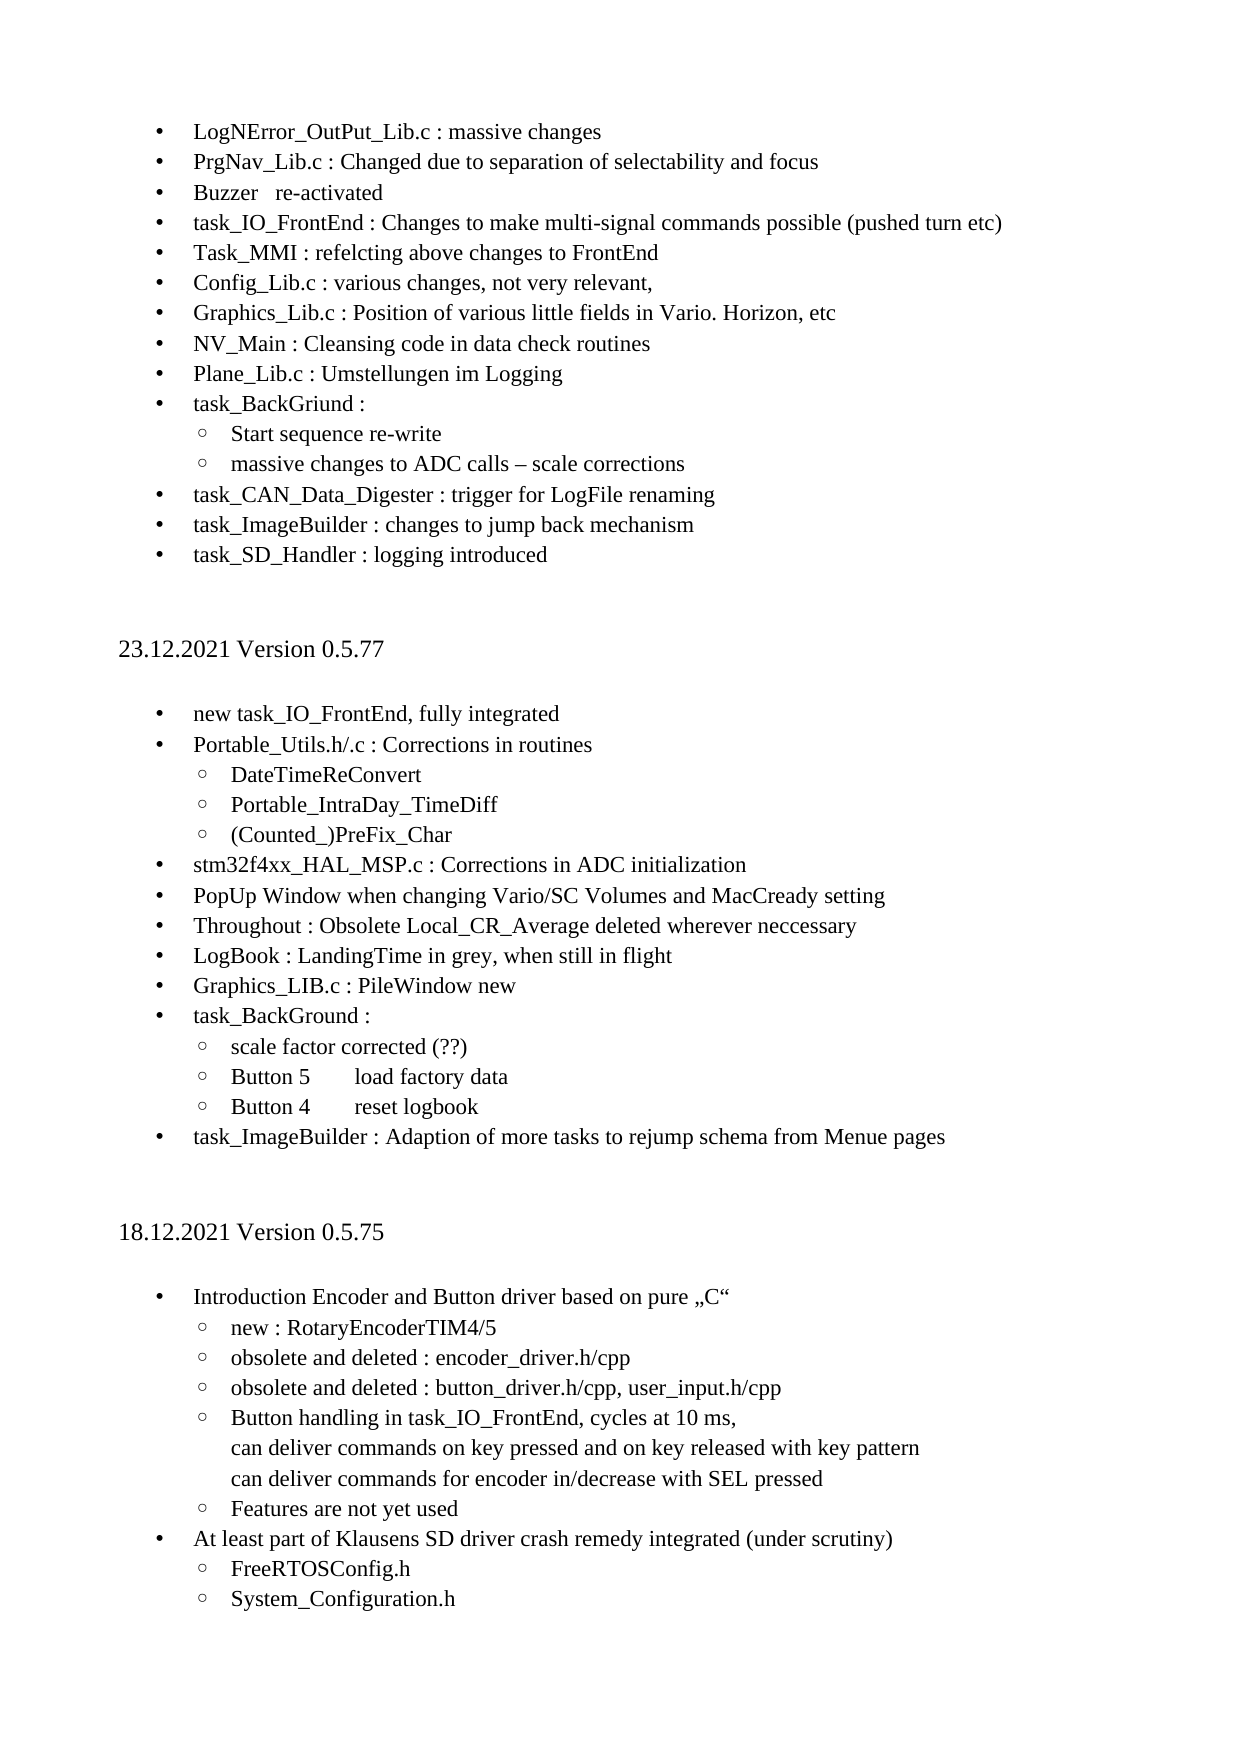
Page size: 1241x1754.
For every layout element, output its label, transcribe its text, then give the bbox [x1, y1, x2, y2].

list DateTimeReConvert [193, 761, 1122, 787]
list Introduction Encoder and Button driver based on pure „C“ [156, 1283, 1122, 1310]
list Button 4 reset logbook [193, 1093, 1122, 1119]
list obsolete and deleted : encoder_driver.h/cpp [193, 1344, 1122, 1370]
list Graphics_LIB.c : PileWindow new [156, 972, 1122, 999]
list FreeRTOSConfig.h [193, 1555, 1122, 1582]
list task_ImageBuilder : changes to jump back mechanism [156, 511, 1122, 537]
list task_BackGround : [156, 1003, 1122, 1029]
list massive changes to ADC calls – scale corrections [193, 450, 1122, 477]
list System_Configuration.h [193, 1585, 1122, 1612]
list PopUp Window when changing Vario/SC Volumes and MacCready setting [156, 882, 1122, 908]
list obsolete and deleted : button_driver.h/cpp, user_input.h/cpp [193, 1374, 1122, 1400]
list Buzzer re-activated [156, 178, 1122, 205]
list task_ImageBuilder : Adaption of more tasks to rejump schema from Menue pages [156, 1123, 1122, 1183]
list LogNError_OutPut_Lib.c : massive changes [156, 118, 1122, 144]
list NV_Main : Cleansing code in data check routines [156, 329, 1122, 356]
list Config_Lib.c : various changes, not very relevant, [156, 269, 1122, 296]
text 18.12.2021 Version 0.5.75 [118, 1217, 1122, 1246]
list new : RotaryEncoderTIM4/5 [193, 1313, 1122, 1340]
list Portable_IntraDay_TimeDiff [193, 791, 1122, 817]
list new task_IO_FrontEnd, fully integrated [156, 701, 1122, 727]
list Start sequence re-write [193, 420, 1122, 447]
text 23.12.2021 Version 0.5.77 [118, 634, 1122, 663]
list Task_MMI : refelcting above changes to FrontEnd [156, 239, 1122, 265]
list Features are not yet used [193, 1495, 1122, 1521]
list Graphics_Lib.c : Position of various little fields in Vario. Horizon, etc [156, 299, 1122, 326]
list At least part of Klausens SD driver crash remedy integrated (under scrutiny) [156, 1525, 1122, 1551]
list Throughout : Obsolete Local_CR_Average deleted wherever neccessary [156, 912, 1122, 938]
list scale factor corrected (??) [193, 1033, 1122, 1059]
list task_SD_Handler : logging introduced [156, 541, 1122, 567]
list Button 5 load factory data [193, 1063, 1122, 1089]
list stm32f4xx_HAL_MSP.c : Corrections in ADC initialization [156, 852, 1122, 878]
list task_CAN_Data_Digester : trigger for LogFile renaming [156, 481, 1122, 507]
list Button handling in task_IO_FrontEnd, cycles at 10 ms, can deliver commands on key pressed and on key released with key pattern can deliver commands for encoder in/decrease with SEL pressed [193, 1404, 1122, 1491]
list Plane_Lib.c : Umstellungen im Logging [156, 360, 1122, 386]
list LogBook : LandingTime in grey, when still in flight [156, 942, 1122, 968]
list Portable_Utils.h/.c : Corrections in routines [156, 731, 1122, 757]
list task_BackGriund : [156, 390, 1122, 416]
list PrgNav_Lib.c : Changed due to separation of selectability and focus [156, 148, 1122, 175]
list task_IO_FrontEnd : Changes to make multi-signal commands possible (pushed turn etc) [156, 209, 1122, 235]
list (Counted_)PreFix_Char [193, 821, 1122, 848]
